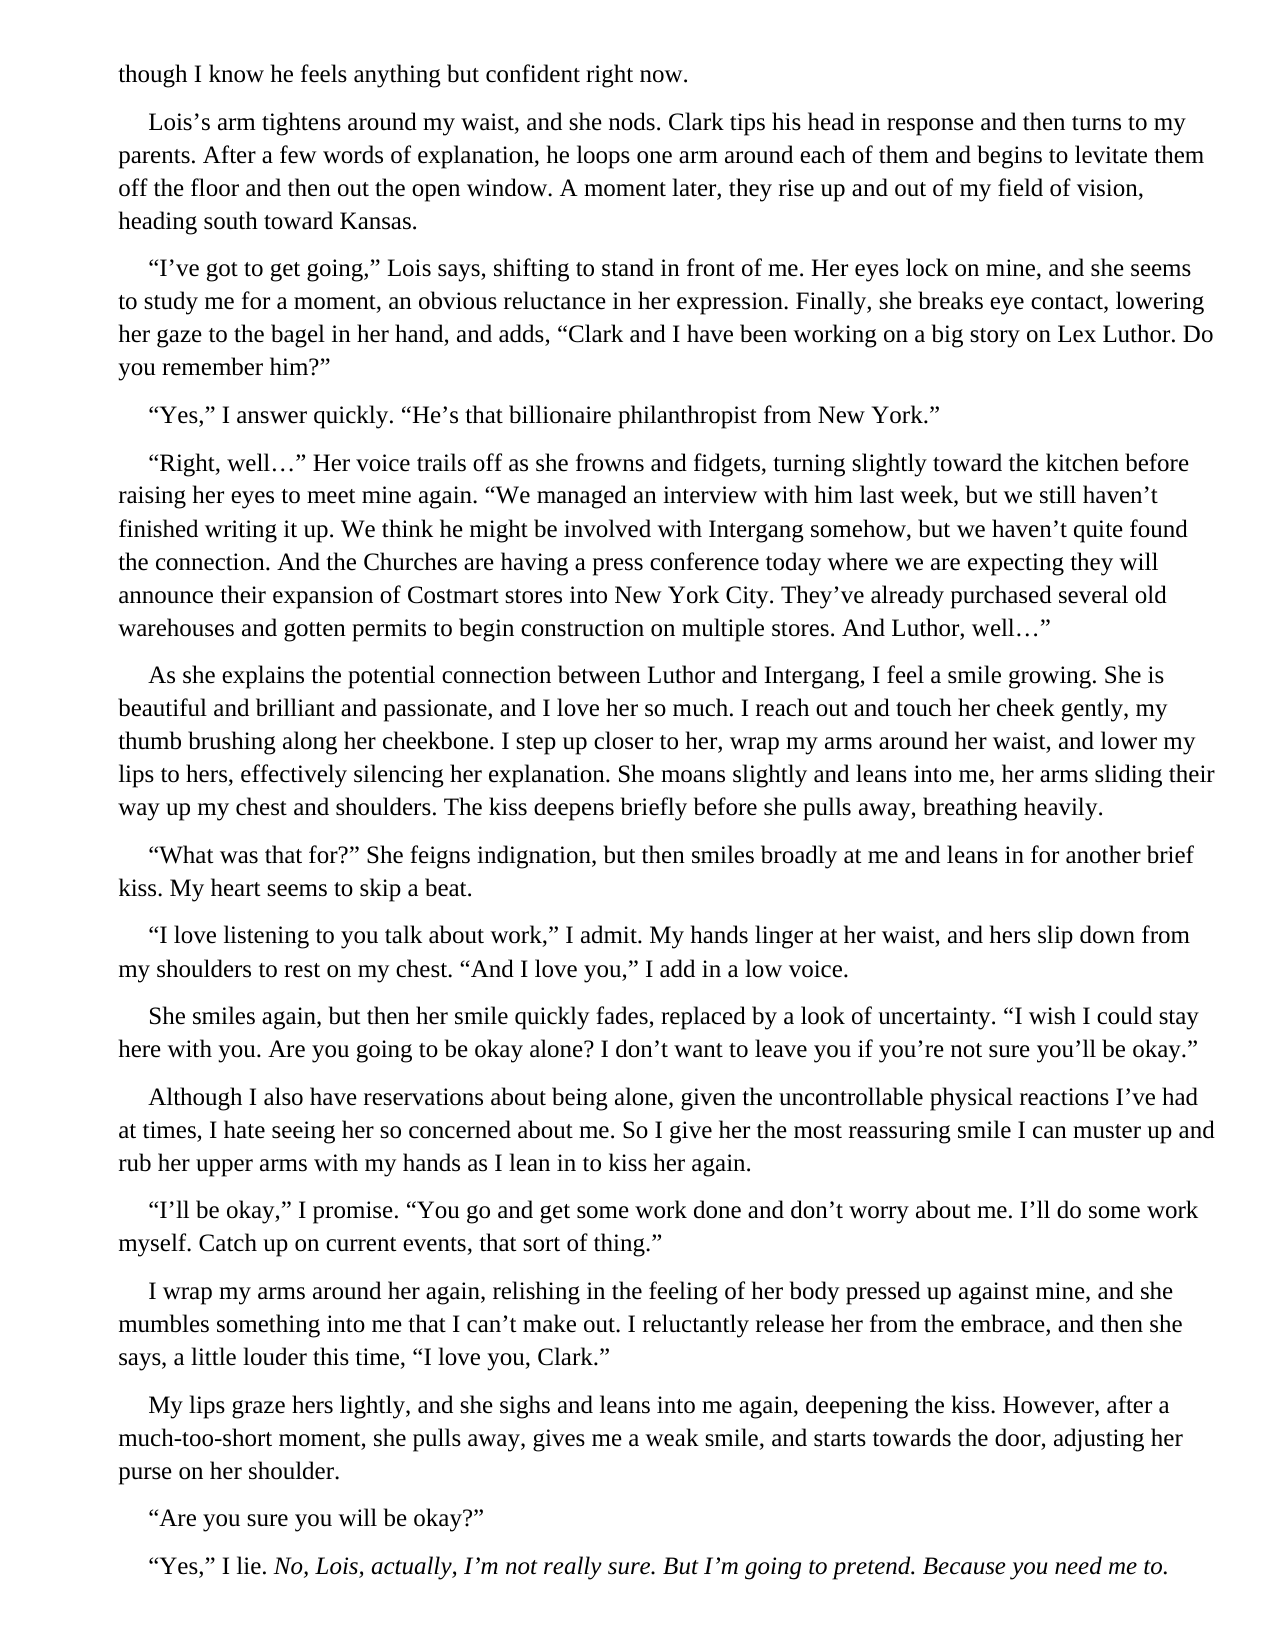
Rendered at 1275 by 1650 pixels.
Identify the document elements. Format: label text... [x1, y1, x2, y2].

text though I know he feels anything but confident right now. [118, 59, 1216, 88]
text “I love listening to you talk about work,” I admit. My hands linger at her waist, and hers slip down from my shoulders to rest on my chest. “And I love you,” I add in a low voice. [118, 921, 1216, 982]
text “Right, well…” Her voice trails off as she frowns and fidgets, turning slightly toward the kitchen before raising her eyes to meet mine again. “We managed an interview with him last week, but we still haven’t finished writing it up. We think he might be involved with Intergang somehow, but we haven’t quite found the connection. And the Churches are having a press conference today where we are expecting they will announce their expansion of Costmart stores into New York City. They’ve already purchased several old warehouses and gotten permits to begin construction on multiple stores. And Luthor, well…” [118, 448, 1216, 641]
text “I’ll be okay,” I promise. “You go and get some work done and don’t worry about me. I’ll do some work myself. Catch up on current events, that sort of thing.” [118, 1196, 1216, 1257]
text I wrap my arms around her again, relishing in the feeling of her body pressed up against mine, and she mumbles something into me that I can’t make out. I reluctantly release her from the embrace, and then she says, a little louder this time, “I love you, Clark.” [118, 1276, 1216, 1371]
text She smiles again, but then her smile quickly fades, replaced by a look of uncertainty. “I wish I could stay here with you. Are you going to be okay alone? I don’t want to leave you if you’re not sure you’ll be okay.” [118, 1001, 1216, 1063]
text “Are you sure you will be okay?” [118, 1503, 1216, 1532]
text My lips graze hers lightly, and she sighs and leans into me again, deepening the kiss. However, after a much-too-short moment, she pulls away, gives me a weak smile, and starts towards the door, adjusting her purse on her shoulder. [118, 1390, 1216, 1484]
text “Yes,” I answer quickly. “He’s that billionaire philanthropist from New York.” [118, 400, 1216, 429]
text “What was that for?” She feigns indignation, but then smiles broadly at me and leans in for another brief kiss. My heart seems to skip a beat. [118, 840, 1216, 902]
text Lois’s arm tightens around my waist, and she nods. Clark tips his head in response and then turns to my parents. After a few words of explanation, he loops one arm around each of them and begins to levitate them off the floor and then out the open window. A moment later, they rise up and out of my field of vision, heading south toward Kansas. [118, 107, 1216, 234]
text Although I also have reservations about being alone, given the uncontrollable physical reactions I’ve had at times, I hate seeing her so concerned about me. So I give her the most reassuring smile I can muster up and rub her upper arms with my hands as I lean in to kiss her again. [118, 1082, 1216, 1177]
text As she explains the potential connection between Luthor and Intergang, I feel a smile growing. She is beautiful and brilliant and passionate, and I love her so much. I reach out and touch her cheek gently, my thumb brushing along her cheekbone. I step up closer to her, wrap my arms around her waist, and lower my lips to hers, effectively silencing her explanation. She moans slightly and leans into me, her arms sliding their way up my chest and shoulders. The kiss deepens briefly before she pulls away, breathing heavily. [118, 660, 1216, 821]
text “I’ve got to get going,” Lois says, shifting to stand in front of me. Her eyes lock on mine, and she seems to study me for a moment, an obvious reluctance in her expression. Finally, she breaks eye contact, lowering her gaze to the bagel in her hand, and adds, “Clark and I have been working on a big story on Lex Luthor. Do you remember him?” [118, 253, 1216, 381]
text “Yes,” I lie. No, Lois, actually, I’m not really sure. But I’m going to pretend. Because you need me to. [118, 1551, 1216, 1580]
